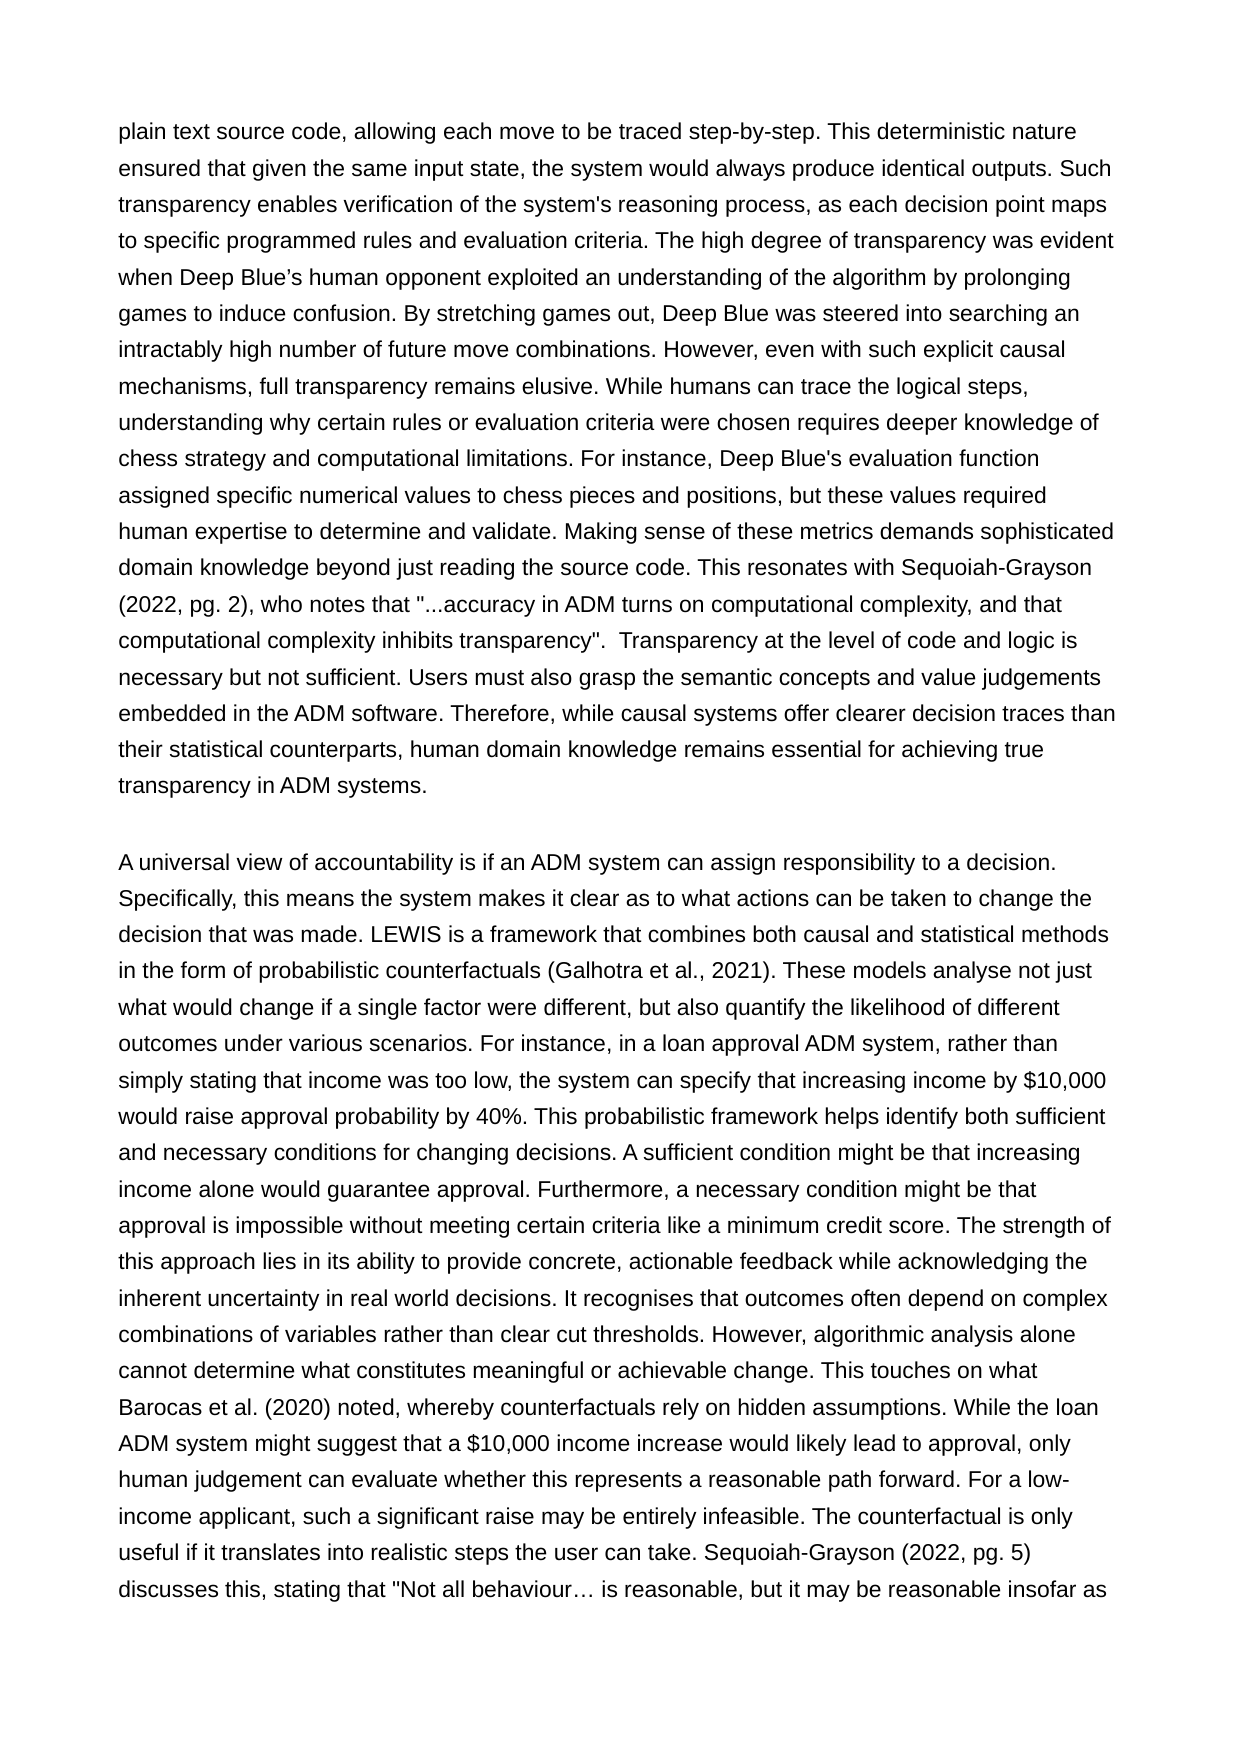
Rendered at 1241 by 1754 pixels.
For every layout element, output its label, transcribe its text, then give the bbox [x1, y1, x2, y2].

text Specifically, this means the system makes it clear as to what actions can be taken to change the decision that was made. LEWIS is a framework that combines both causal and statistical methods in the form of probabilistic counterfactuals (Galhotra et al., 2021). These models analyse not just what would change if a single factor were different, but also quantify the likelihood of different outcomes under various scenarios. For instance, in a loan approval ADM system, rather than simply stating that income was too low, the system can specify that increasing income by $10,000 would raise approval probability by 40%. This probabilistic framework helps identify both sufficient and necessary conditions for changing decisions. A sufficient condition might be that increasing income alone would guarantee approval. Furthermore, a necessary condition might be that approval is impossible without meeting certain criteria like a minimum credit score. The strength of this approach lies in its ability to provide concrete, actionable feedback while acknowledging the inherent uncertainty in real world decisions. It recognises that outcomes often depend on complex combinations of variables rather than clear cut thresholds. However, algorithmic analysis alone cannot determine what constitutes meaningful or achievable change. This touches on what Barocas et al. (2020) noted, whereby counterfactuals rely on hidden assumptions. While the loan ADM system might suggest that a $10,000 income increase would likely lead to approval, only human judgement can evaluate whether this represents a reasonable path forward. For a low-income applicant, such a significant raise may be entirely infeasible. The counterfactual is only useful if it translates into realistic steps the user can take. Sequoiah-Grayson (2022, pg. 5) discusses this, stating that "Not all behaviour… is reasonable, but it may be reasonable insofar as [118, 885, 1122, 1602]
text A universal view of accountability is if an ADM system can assign responsibility to a decision. [118, 848, 1122, 875]
text plain text source code, allowing each move to be traced step-by-step. This deterministic nature ensured that given the same input state, the system would always produce identical outputs. Such transparency enables verification of the system's reasoning process, as each decision point maps to specific programmed rules and evaluation criteria. The high degree of transparency was evident when Deep Blue’s human opponent exploited an understanding of the algorithm by prolonging games to induce confusion. By stretching games out, Deep Blue was steered into searching an intractably high number of future move combinations. However, even with such explicit causal mechanisms, full transparency remains elusive. While humans can trace the logical steps, understanding why certain rules or evaluation criteria were chosen requires deeper knowledge of chess strategy and computational limitations. For instance, Deep Blue's evaluation function assigned specific numerical values to chess pieces and positions, but these values required human expertise to determine and validate. Making sense of these metrics demands sophisticated domain knowledge beyond just reading the source code. This resonates with Sequoiah-Grayson (2022, pg. 2), who notes that "...accuracy in ADM turns on computational complexity, and that computational complexity inhibits transparency". Transparency at the level of code and logic is necessary but not sufficient. Users must also grasp the semantic concepts and value judgements embedded in the ADM software. Therefore, while causal systems offer clearer decision traces than their statistical counterparts, human domain knowledge remains essential for achieving true transparency in ADM systems. [118, 118, 1122, 799]
